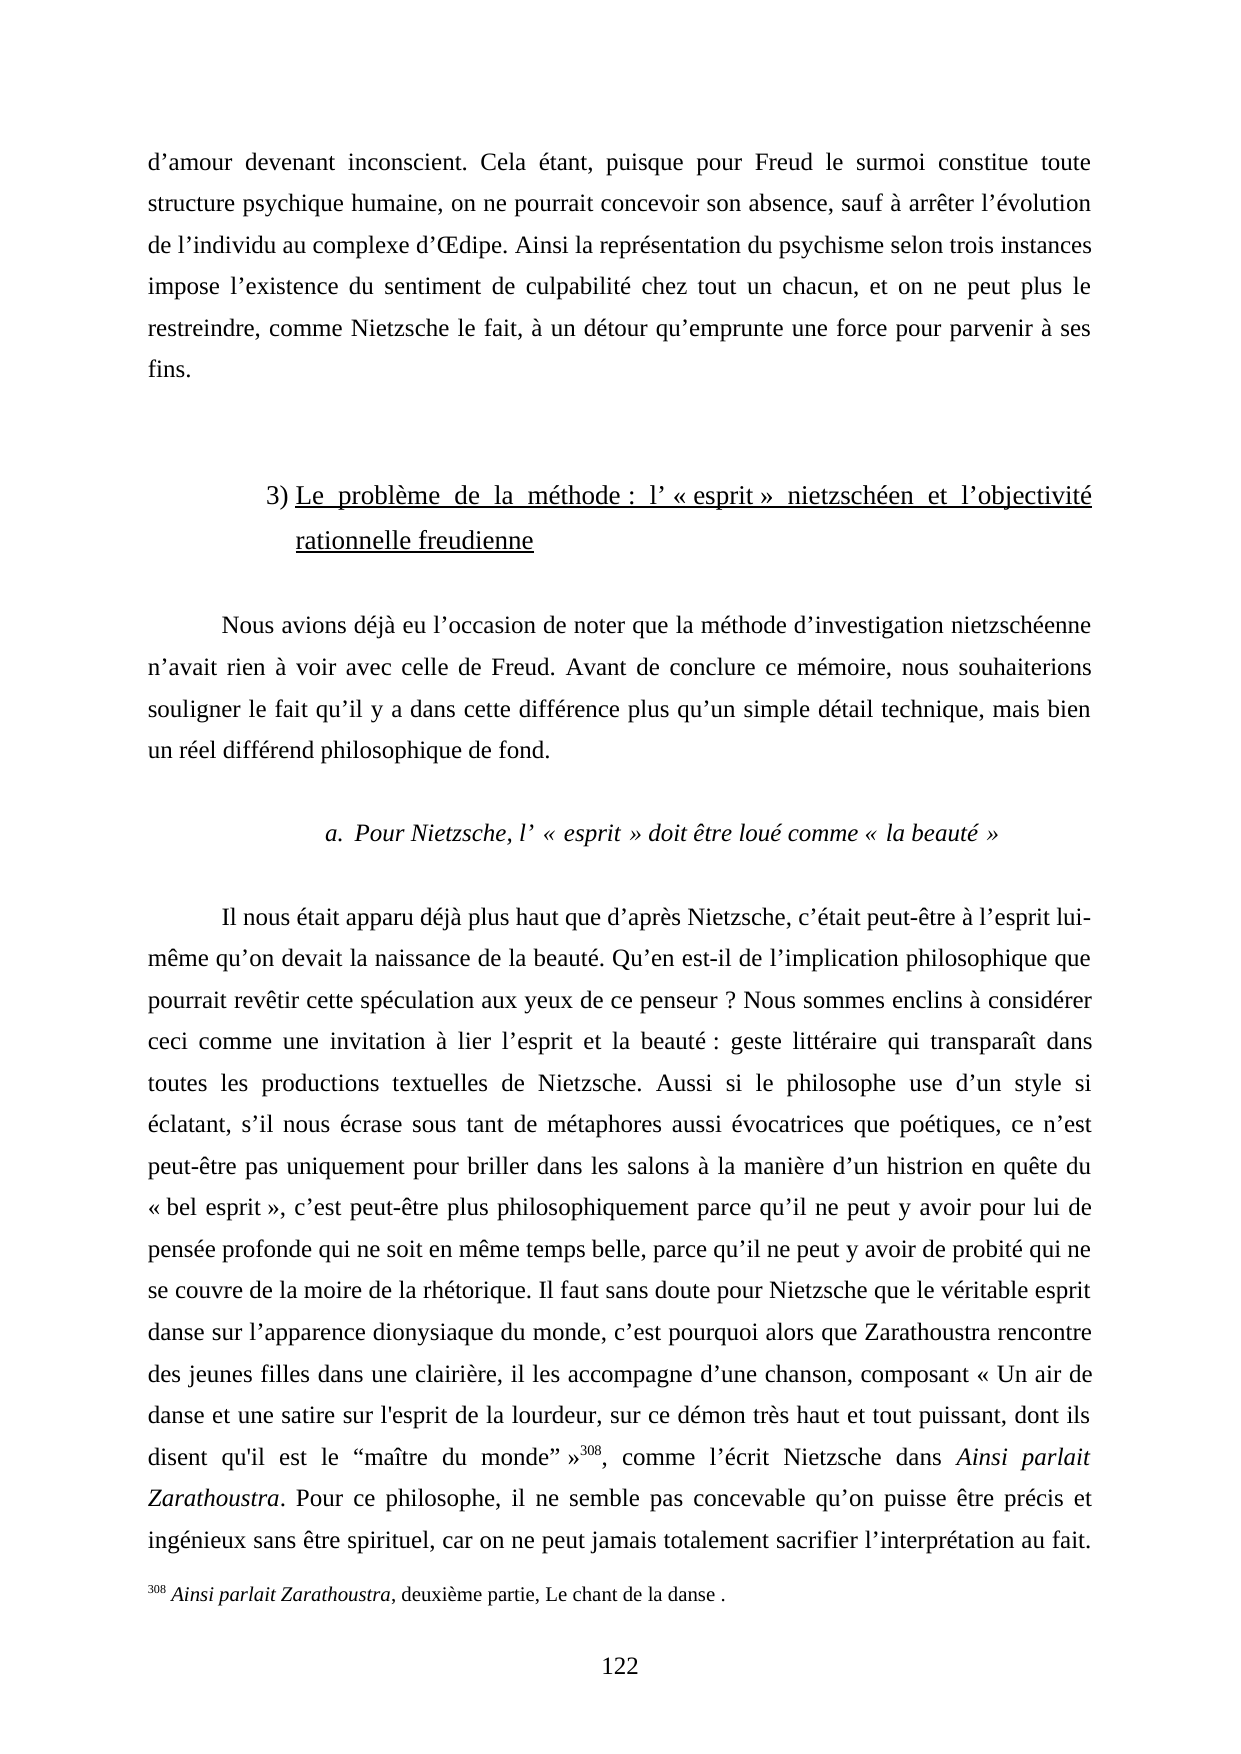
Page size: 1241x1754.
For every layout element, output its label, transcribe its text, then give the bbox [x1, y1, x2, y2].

list Le problème de la méthode : l’ « esprit » nietzschéen et l’objectivité rationnelle freudienne [266, 480, 1092, 555]
text d’amour devenant inconscient. Cela étant, puisque pour Freud le surmoi constitue toute structure psychique humaine, on ne pourrait concevoir son absence, sauf à arrêter l’évolution de l’individu au complexe d’Œdipe. Ainsi la représentation du psychisme selon trois instances impose l’existence du sentiment de culpabilité chez tout un chacun, et on ne peut plus le restreindre, comme Nietzsche le fait, à un détour qu’emprunte une force pour parvenir à ses fins. [148, 148, 1092, 383]
text Nous avions déjà eu l’occasion de noter que la méthode d’investigation nietzschéenne n’avait rien à voir avec celle de Freud. Avant de conclure ce mémoire, nous souhaiterions souligner le fait qu’il y a dans cette différence plus qu’un simple détail technique, mais bien un réel différend philosophique de fond. [148, 612, 1092, 764]
text Il nous était apparu déjà plus haut que d’après Nietzsche, c’était peut-être à l’esprit lui-même qu’on devait la naissance de la beauté. Qu’en est-il de l’implication philosophique que pourrait revêtir cette spéculation aux yeux de ce penseur ? Nous sommes enclins à considérer ceci comme une invitation à lier l’esprit et la beauté : geste littéraire qui transparaît dans toutes les productions textuelles de Nietzsche. Aussi si le philosophe use d’un style si éclatant, s’il nous écrase sous tant de métaphores aussi évocatrices que poétiques, ce n’est peut-être pas uniquement pour briller dans les salons à la manière d’un histrion en quête du « bel esprit », c’est peut-être plus philosophiquement parce qu’il ne peut y avoir pour lui de pensée profonde qui ne soit en même temps belle, parce qu’il ne peut y avoir de probité qui ne se couvre de la moire de la rhétorique. Il faut sans doute pour Nietzsche que le véritable esprit danse sur l’apparence dionysiaque du monde, c’est pourquoi alors que Zarathoustra rencontre des jeunes filles dans une clairière, il les accompagne d’une chanson, composant « Un air de danse et une satire sur l'esprit de la lourdeur, sur ce démon très haut et tout puissant, dont ils disent qu'il est le “maître du monde” », comme l’écrit Nietzsche dans Ainsi parlait Zarathoustra. Pour ce philosophe, il ne semble pas concevable qu’on puisse être précis et ingénieux sans être spirituel, car on ne peut jamais totalement sacrifier l’interprétation au fait. [148, 903, 1092, 1554]
list Pour Nietzsche, l’ « esprit » doit être loué comme « la beauté » [325, 819, 1092, 847]
text Ainsi parlait Zarathoustra, deuxième partie, Le chant de la danse . [148, 1583, 1092, 1606]
